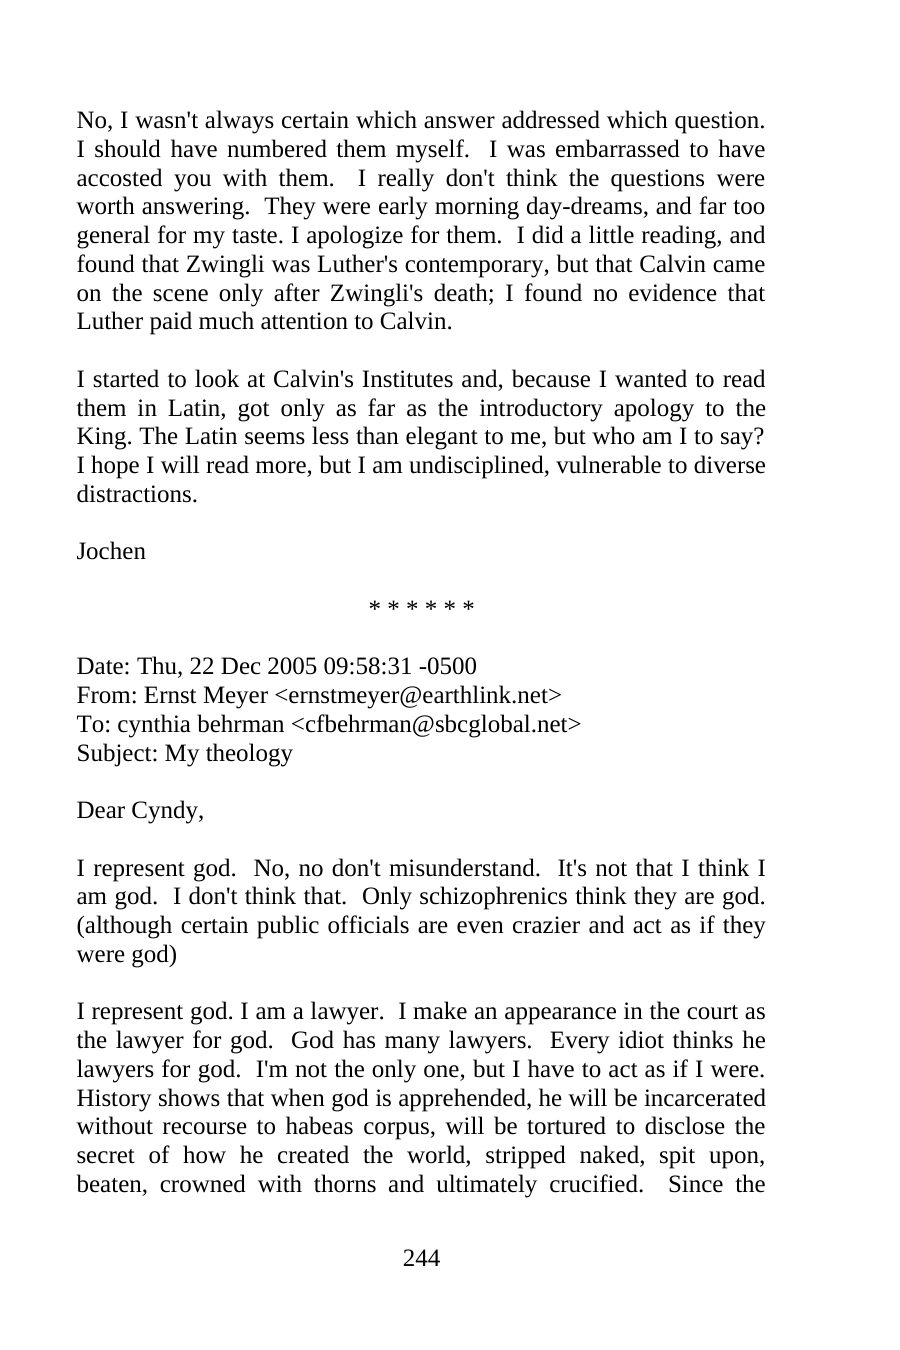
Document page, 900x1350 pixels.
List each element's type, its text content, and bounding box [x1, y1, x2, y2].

text To: cynthia behrman <cfbehrman@sbcglobal.net> [76, 709, 766, 738]
text From: Ernst Meyer <ernstmeyer@earthlink.net> [76, 680, 766, 709]
text Dear Cyndy, [76, 795, 766, 824]
text I represent god. No, no don't misunderstand. It's not that I think I am god. I don't think that. Only schizophrenics think they are god. (although certain public officials are even crazier and act as if they were god) [76, 853, 766, 968]
text Subject: My theology [76, 738, 766, 766]
text I started to look at Calvin's Institutes and, because I wanted to read them in Latin, got only as far as the introductory apology to the King. The Latin seems less than elegant to me, but who am I to say? I hope I will read more, but I am undisciplined, vulnerable to diverse distractions. [76, 364, 766, 508]
text I represent god. I am a lawyer. I make an appearance in the court as the lawyer for god. God has many lawyers. Every idiot thinks he lawyers for god. I'm not the only one, but I have to act as if I were. History shows that when god is apprehended, he will be incarcerated without recourse to habeas corpus, will be tortured to disclose the secret of how he created the world, stripped naked, spit upon, beaten, crowned with thorns and ultimately crucified. Since the [76, 996, 766, 1198]
text Date: Thu, 22 Dec 2005 09:58:31 -0500 [76, 651, 766, 680]
text Jochen [76, 536, 766, 565]
text No, I wasn't always certain which answer addressed which question. I should have numbered them myself. I was embarrassed to have accosted you with them. I really don't think the questions were worth answering. They were early morning day-dreams, and far too general for my taste. I apologize for them. I did a little reading, and found that Zwingli was Luther's contemporary, but that Calvin came on the scene only after Zwingli's death; I found no evidence that Luther paid much attention to Calvin. [76, 105, 766, 335]
text * * * * * * [76, 594, 766, 623]
